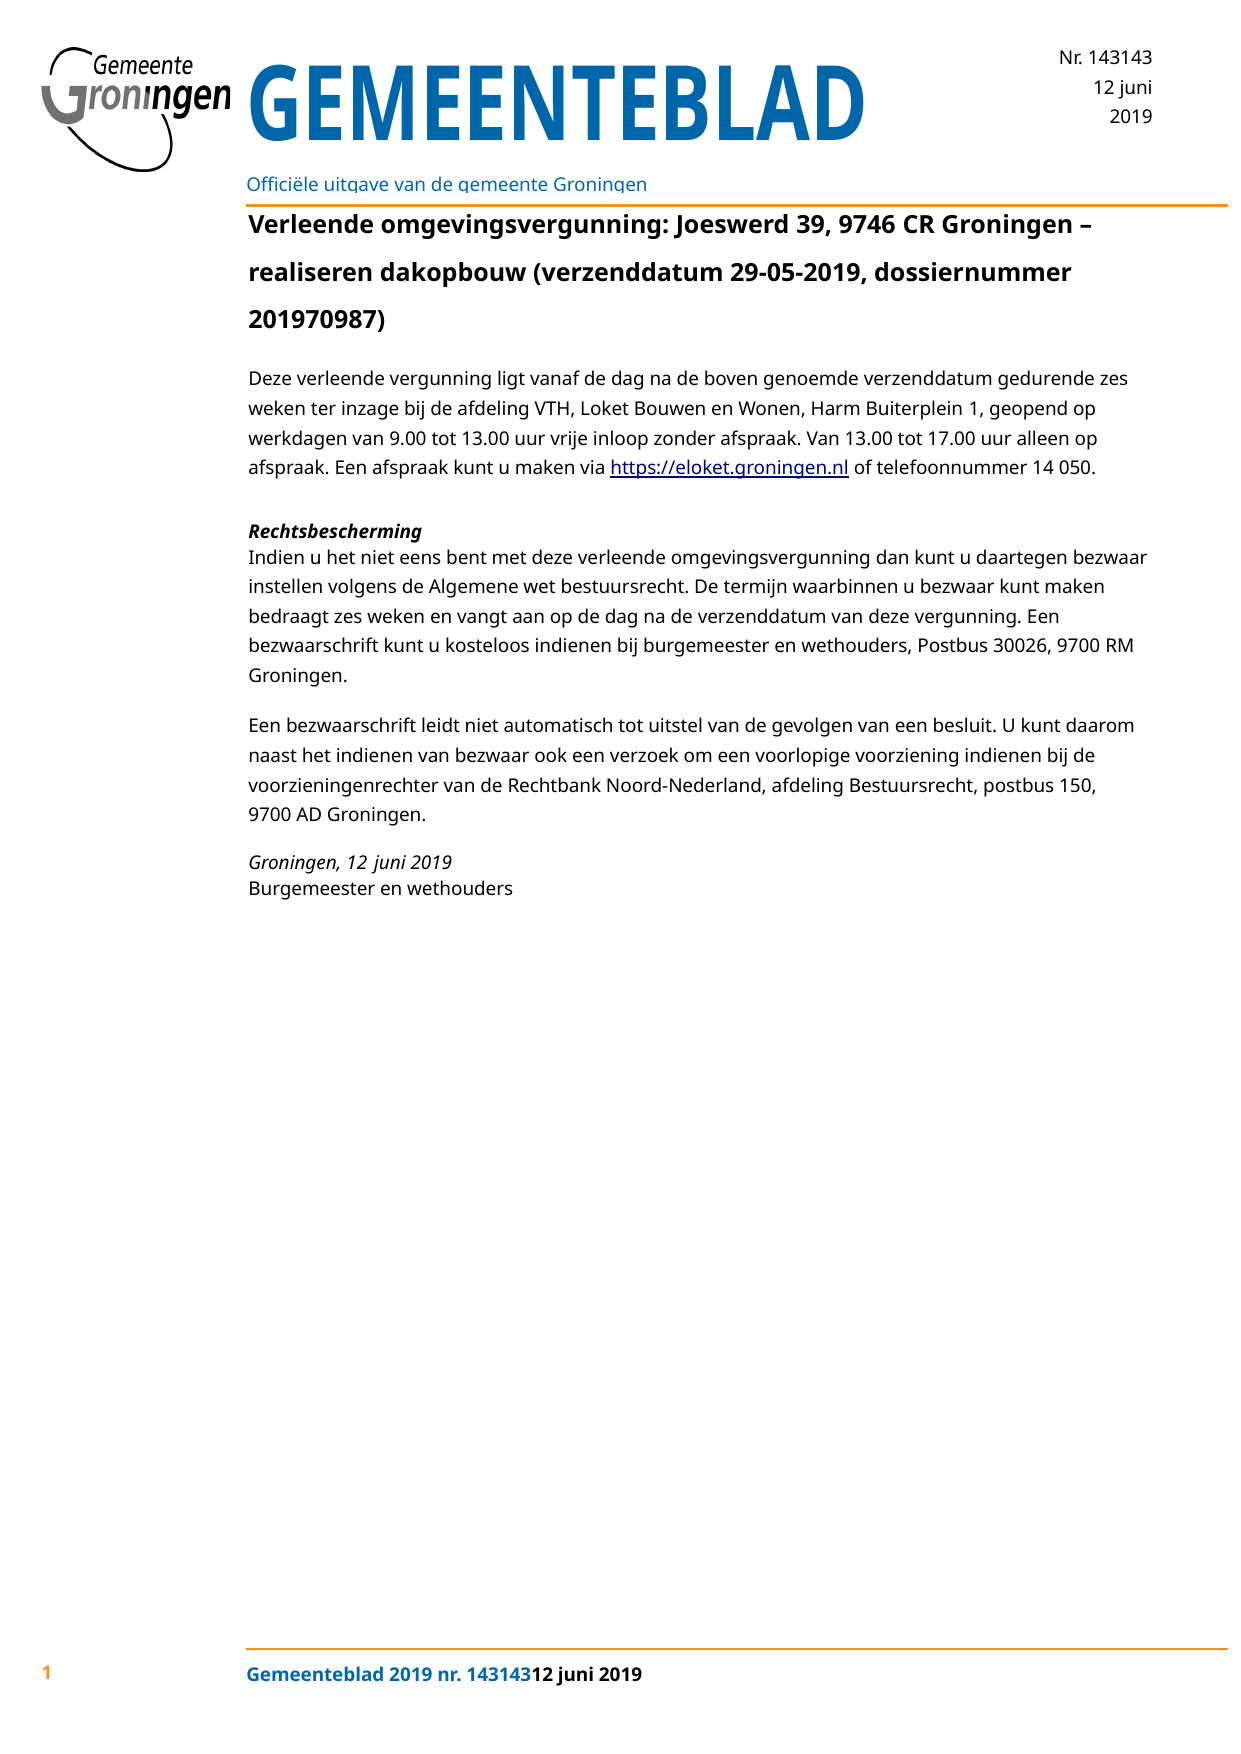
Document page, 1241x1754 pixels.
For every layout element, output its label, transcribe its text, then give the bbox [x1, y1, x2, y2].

text Rechtsbescherming [248, 518, 1152, 544]
text Burgemeester en wethouders [248, 875, 1152, 901]
picture [41, 47, 231, 172]
text Groningen, 12 juni 2019 [248, 849, 1152, 875]
text Deze verleende vergunning ligt vanaf de dag na de boven genoemde verzenddatum gedurende zes weken ter inzage bij de afdeling VTH, Loket Bouwen en Wonen, Harm Buiterplein 1, geopend op werkdagen van 9.00 tot 13.00 uur vrije inloop zonder afspraak. Van 13.00 tot 17.00 uur alleen op afspraak. Een afspraak kunt u maken via https://eloket.groningen.nl of telefoonnummer 14 050. [248, 366, 1152, 480]
text Een bezwaarschrift leidt niet automatisch tot uitstel van de gevolgen van een besluit. U kunt daarom naast het indienen van bezwaar ook een verzoek om een voorlopige voorziening indienen bij de voorzieningenrechter van de Rechtbank Noord-Nederland, afdeling Bestuursrecht, postbus 150, 9700 AD Groningen. [248, 713, 1152, 827]
text Verleende omgevingsvergunning: Joeswerd 39, 9746 CR Groningen – realiseren dakopbouw (verzenddatum 29-05-2019, dossiernummer 201970987) [248, 207, 1152, 336]
text Indien u het niet eens bent met deze verleende omgevingsvergunning dan kunt u daartegen bezwaar instellen volgens de Algemene wet bestuursrecht. De termijn waarbinnen u bezwaar kunt maken bedraagt zes weken en vangt aan op de dag na de verzenddatum van deze vergunning. Een bezwaarschrift kunt u kosteloos indienen bij burgemeester en wethouders, Postbus 30026, 9700 RM Groningen. [248, 544, 1152, 688]
